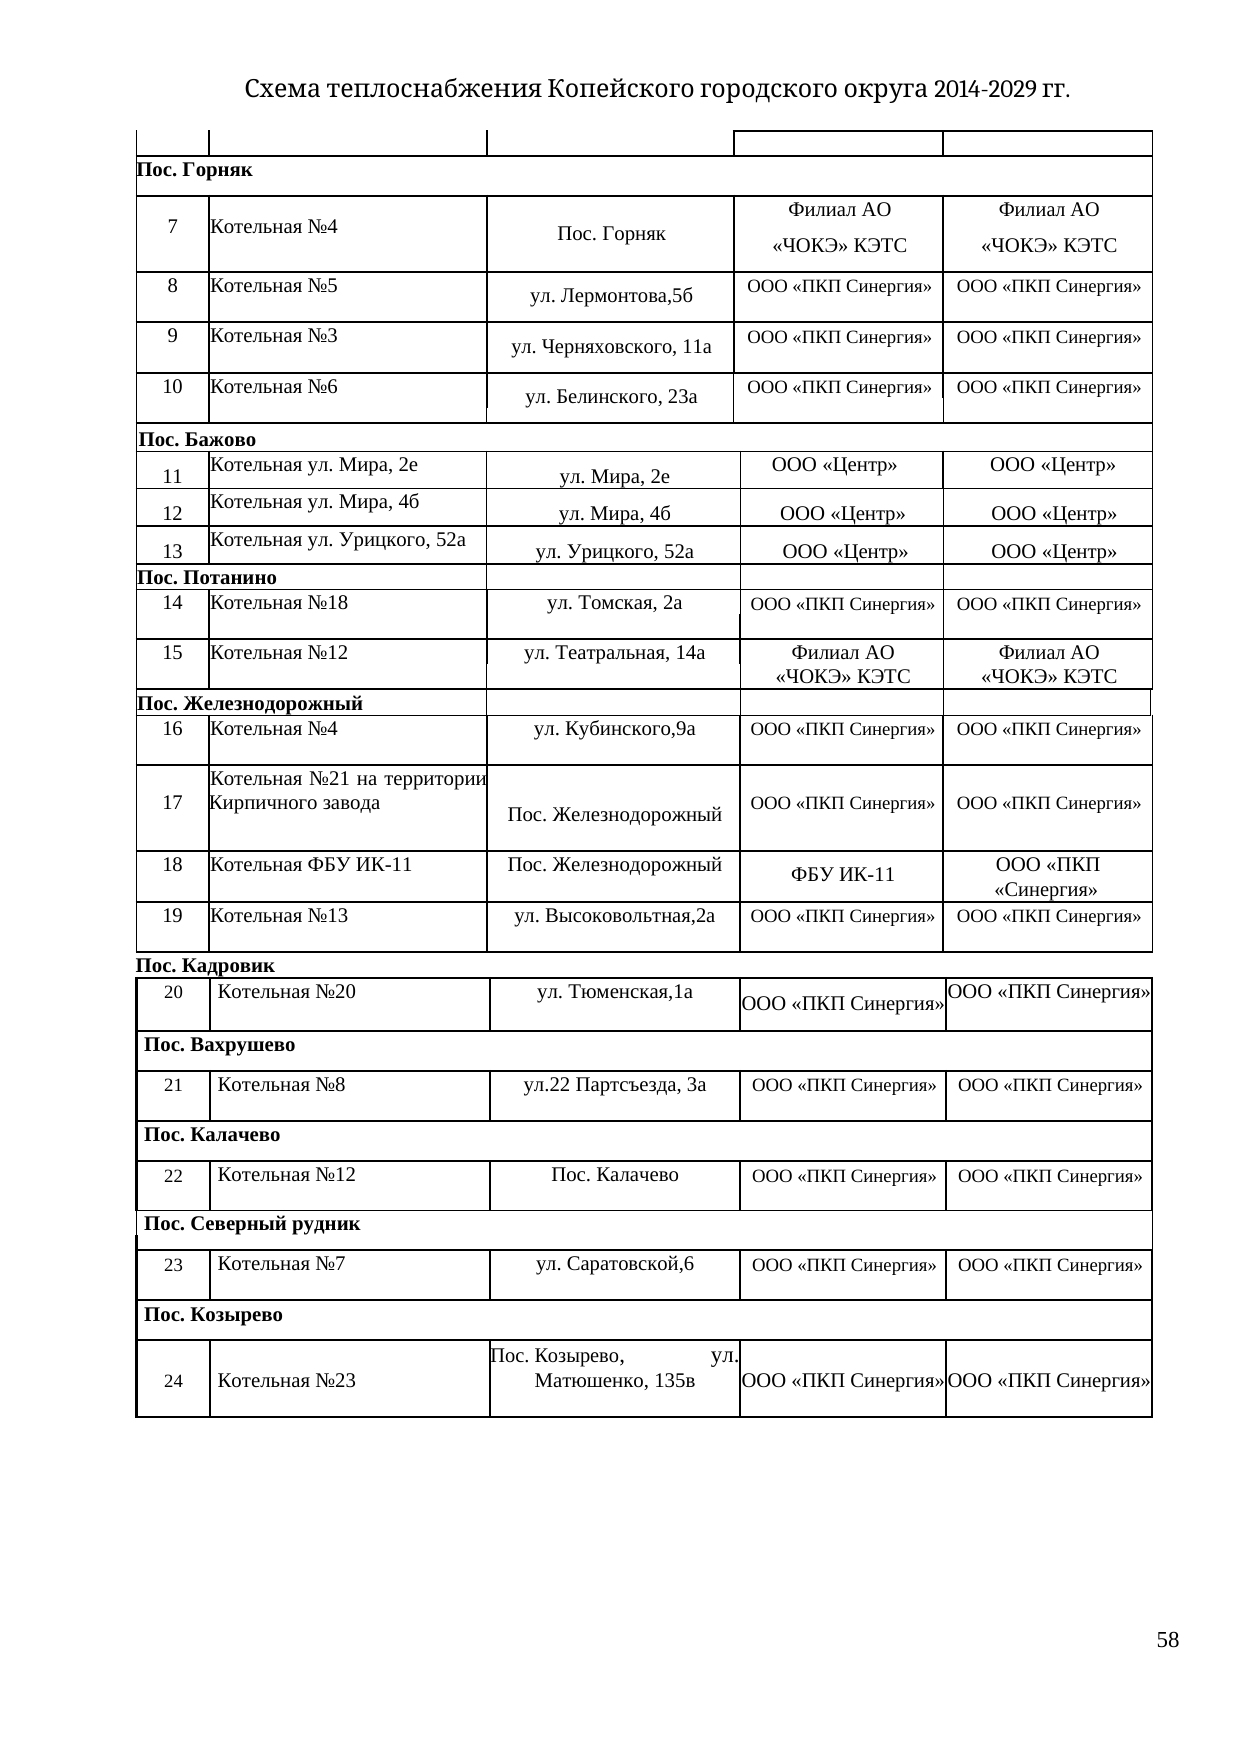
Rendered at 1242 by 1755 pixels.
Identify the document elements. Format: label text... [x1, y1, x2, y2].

table_cell [1153, 901, 1157, 927]
table_cell [491, 1275, 739, 1299]
table_cell [488, 614, 739, 638]
table_cell [487, 157, 734, 181]
table_cell [490, 1146, 740, 1160]
table_cell [1153, 271, 1157, 297]
table_cell [1153, 1146, 1162, 1160]
table_cell ООО «ПКП Синергия» [947, 1251, 1151, 1275]
table_cell 11 [137, 452, 208, 488]
table_header ул. Тюменская,1а [491, 979, 739, 1003]
table_cell [741, 1275, 945, 1299]
table_cell [490, 1122, 740, 1146]
table_cell [741, 1392, 945, 1416]
table_cell [490, 1211, 740, 1235]
table_cell [740, 1032, 946, 1056]
table_cell [1153, 589, 1157, 614]
table_cell [1153, 715, 1157, 739]
table_cell [210, 838, 486, 850]
table_cell [210, 1326, 490, 1339]
table_cell Котельная №4 [210, 716, 486, 739]
table_cell ООО «ПКП Синергия» [944, 323, 1152, 347]
table_cell 21 [138, 1072, 209, 1096]
table_cell [740, 1122, 946, 1146]
table_cell [944, 257, 1152, 271]
table_cell 13 [137, 527, 208, 563]
table_cell 7 [137, 197, 208, 238]
table_cell ул. Высоковольтная,2а [488, 903, 739, 927]
table_cell ООО «ПКП Синергия» [741, 590, 943, 614]
table_cell [1153, 1299, 1158, 1326]
table_cell [1153, 155, 1157, 181]
table_cell [946, 1326, 1151, 1339]
table_cell [210, 814, 486, 838]
table_cell [137, 347, 208, 358]
table_cell [1153, 563, 1157, 589]
table_cell [1153, 1056, 1162, 1070]
table_cell [741, 565, 943, 589]
table_cell [944, 740, 1152, 764]
table_cell [1153, 1160, 1162, 1186]
table_cell [488, 740, 739, 764]
table_cell [211, 1096, 489, 1120]
table_cell [740, 1301, 946, 1326]
table_cell Котельная №12 [210, 640, 486, 664]
table_cell [137, 245, 208, 257]
table_cell [1153, 614, 1157, 638]
table_cell ул. Театральная, 14а [488, 640, 739, 664]
table_cell ул. Кубинского,9а [488, 716, 739, 739]
table_cell [138, 1392, 209, 1416]
table_cell [490, 1326, 740, 1339]
table_cell [1153, 408, 1157, 422]
table_cell [947, 1392, 1151, 1416]
table_cell [1153, 398, 1157, 408]
table_cell ООО «Центр» [741, 452, 942, 488]
table_cell [944, 565, 1142, 589]
table_cell [138, 1186, 209, 1210]
table_cell [211, 1003, 489, 1015]
table_cell [1153, 358, 1157, 372]
table_cell Пос. Железнодорожный [488, 766, 739, 826]
table_cell ООО «ПКП Синергия» [947, 1341, 1151, 1392]
table_cell [1153, 422, 1157, 451]
table_cell [741, 1186, 945, 1210]
table_cell [734, 398, 943, 422]
table_cell [210, 245, 486, 257]
table_cell [944, 838, 1152, 850]
table_cell [740, 1235, 946, 1249]
table_cell [210, 307, 486, 321]
table_cell [137, 886, 208, 901]
table_cell [138, 1096, 209, 1120]
table_cell [210, 358, 486, 372]
table_cell [211, 1186, 489, 1210]
table_cell [741, 927, 942, 951]
table_cell [137, 814, 208, 826]
table_cell «ЧОКЭ» КЭТС [735, 221, 942, 257]
table_cell ООО «ПКП Синергия» [947, 1072, 1151, 1096]
table_cell [1153, 221, 1157, 238]
table_cell 8 [137, 273, 208, 297]
table_cell [211, 1275, 489, 1299]
table_cell ООО «ПКП [944, 852, 1152, 876]
table_cell [490, 1032, 740, 1056]
table_cell [210, 664, 486, 688]
table_cell Котельная №18 [210, 590, 486, 614]
text Пос. Кадровик [135, 953, 1179, 977]
table_cell Филиал АО [944, 640, 1152, 664]
table_cell ООО «Центр» [741, 489, 943, 525]
table_cell [487, 565, 740, 589]
table_cell [1153, 130, 1157, 141]
table_cell [1153, 1186, 1162, 1210]
table_cell ООО «ПКП Синергия» [944, 766, 1152, 814]
table_cell [137, 927, 208, 951]
table_cell [943, 181, 1152, 194]
table_cell ООО «ПКП Синергия» [741, 903, 942, 927]
table_cell [488, 927, 739, 951]
table_cell [735, 132, 942, 154]
table_cell ул. Черняховского, 11а [488, 323, 733, 358]
table_cell [137, 614, 208, 638]
table_cell 24 [138, 1341, 209, 1392]
table_cell [137, 664, 208, 688]
table_cell Пос. Горняк [137, 157, 487, 181]
table_cell ул. Саратовской,6 [491, 1251, 739, 1275]
table_cell [944, 814, 1152, 838]
table_cell [944, 927, 1152, 951]
table_cell [741, 614, 943, 638]
table_cell [491, 1392, 739, 1416]
table_cell [1153, 1030, 1158, 1056]
table_cell 19 [137, 903, 208, 927]
table_cell [1153, 307, 1157, 321]
table_cell [1153, 525, 1157, 563]
table_cell [491, 1096, 739, 1120]
table_cell [741, 838, 942, 850]
table_cell Котельная ул. Урицкого, 52а [210, 527, 486, 563]
table_cell [1153, 1249, 1162, 1275]
table_cell [1153, 688, 1157, 714]
table_cell Пос. Калачево [138, 1122, 490, 1146]
table_cell Филиал АО [741, 640, 943, 664]
table_cell ООО «ПКП Синергия» [741, 1072, 945, 1096]
table_cell [946, 1235, 1152, 1249]
table_cell 23 [138, 1251, 209, 1275]
table_cell ул. Лермонтова,5б [488, 273, 733, 307]
table_cell [488, 245, 733, 257]
table_cell [1153, 488, 1157, 525]
table_cell [210, 347, 486, 358]
table_cell [210, 876, 486, 886]
table_cell [1153, 1015, 1162, 1030]
table_cell Пос. Железнодорожный [488, 852, 739, 876]
table_cell [137, 826, 208, 838]
table_cell [1158, 1120, 1162, 1146]
table_header Котельная №20 [211, 979, 489, 1003]
table_cell [1153, 1120, 1158, 1146]
table_cell [1142, 157, 1152, 181]
table_cell [137, 238, 208, 245]
table_cell [1153, 826, 1157, 838]
table_cell [1153, 886, 1157, 901]
table_cell [137, 876, 208, 886]
table_cell [1153, 1003, 1162, 1015]
table_cell [944, 614, 1152, 638]
table_cell ООО «Центр» [944, 527, 1152, 563]
table_cell [946, 1056, 1151, 1070]
table_cell ООО «ПКП Синергия» [944, 715, 1152, 739]
table_cell [210, 1056, 490, 1070]
table_cell [735, 347, 942, 372]
table_cell [210, 238, 486, 245]
table_header ООО «ПКП Синергия» [947, 979, 1151, 1003]
table_cell [488, 307, 733, 321]
table_cell [137, 141, 208, 154]
table_cell [735, 297, 942, 321]
table_cell [1153, 740, 1157, 764]
table_cell [137, 408, 208, 422]
table_cell [1153, 195, 1157, 221]
table_cell [947, 1096, 1151, 1120]
table_cell [211, 1015, 489, 1030]
table_cell ООО «ПКП Синергия» [944, 374, 1152, 398]
table_cell [1153, 1210, 1158, 1235]
table_cell [490, 1235, 740, 1249]
table_cell [137, 257, 208, 271]
table_cell [138, 1235, 210, 1249]
table_cell [944, 132, 1152, 154]
table_cell [1153, 257, 1157, 271]
table_cell [1153, 297, 1157, 307]
table_cell [1153, 664, 1157, 688]
table_cell ООО «ПКП Синергия» [944, 903, 1152, 927]
table_cell ул.22 Партсъезда, 3а [491, 1072, 739, 1096]
table_cell [491, 1003, 739, 1015]
table_cell [1153, 1235, 1158, 1249]
table_cell [491, 1015, 739, 1030]
table_cell 22 [138, 1162, 209, 1186]
table_cell ООО «ПКП Синергия» [741, 716, 942, 739]
table_cell Котельная №13 [210, 903, 486, 927]
table_cell ООО «ПКП Синергия» [947, 1162, 1151, 1186]
table_cell Пос. Северный рудник [137, 1211, 490, 1235]
table_cell [1153, 1339, 1162, 1392]
table_cell [138, 1326, 210, 1339]
table_cell Пос. Калачево [491, 1162, 739, 1186]
table_cell ООО «ПКП Синергия» [741, 1341, 945, 1392]
table_cell [947, 1186, 1151, 1210]
table_cell [210, 1235, 490, 1249]
table_cell [488, 130, 733, 141]
table_cell ФБУ ИК-11 [741, 852, 942, 886]
table_cell ул. Урицкого, 52а [487, 527, 740, 563]
table_cell [1153, 927, 1157, 951]
table_cell ул. Белинского, 23а [488, 374, 733, 408]
table_cell [137, 740, 208, 764]
table_cell 12 [137, 489, 208, 525]
table_cell [944, 690, 1150, 714]
table_cell [735, 257, 942, 271]
table_cell [137, 838, 208, 850]
table_cell [210, 141, 486, 154]
table_cell [138, 1056, 210, 1070]
table_cell Пос. Бажово [137, 424, 1152, 451]
table_cell Пос. Козырево, ул. Матюшенко, 135в [491, 1341, 739, 1392]
table_cell Котельная ул. Мира, 2е [210, 452, 486, 488]
table_cell Филиал АО [944, 197, 1152, 221]
table_cell [1153, 321, 1157, 347]
table_cell ООО «ПКП Синергия» [944, 590, 1152, 614]
table_cell [138, 1015, 209, 1030]
table_cell [947, 1275, 1151, 1299]
table_cell [210, 257, 486, 271]
table_cell [946, 1211, 1152, 1235]
table_cell [943, 157, 1142, 181]
table_cell [487, 408, 733, 422]
table_cell [488, 197, 733, 221]
table_cell [947, 1003, 1151, 1030]
table_cell [210, 886, 486, 901]
table_cell Пос. Горняк [488, 221, 733, 245]
table_cell 18 [137, 852, 208, 876]
table_cell [210, 130, 486, 141]
table_cell [1153, 1070, 1162, 1096]
table_cell ООО «ПКП Синергия» [735, 323, 942, 347]
table_cell [741, 886, 942, 901]
table_cell [490, 1056, 740, 1070]
table_cell ООО «Центр» [944, 452, 1152, 488]
table_cell «Синергия» [944, 876, 1152, 901]
table_cell «ЧОКЭ» КЭТС [944, 221, 1152, 257]
table_cell [1153, 181, 1157, 194]
table_cell [138, 1275, 209, 1299]
table_cell [1153, 451, 1157, 488]
table_cell Котельная №3 [210, 323, 486, 347]
table_cell [1153, 245, 1157, 257]
table_cell [137, 358, 208, 372]
table_cell [740, 1056, 946, 1070]
table_cell [741, 1096, 945, 1120]
table_cell [1153, 372, 1157, 398]
table_cell [1153, 638, 1157, 664]
table_cell [741, 740, 942, 764]
table_cell [740, 1146, 946, 1160]
table_cell [946, 1301, 1151, 1326]
table_cell Котельная №12 [211, 1162, 489, 1186]
table_cell 15 [137, 640, 208, 664]
table_cell ул. Мира, 2е [487, 452, 740, 488]
table_cell [1153, 1096, 1162, 1120]
table_cell ООО «ПКП Синергия» [944, 273, 1152, 297]
table_cell [1158, 1235, 1162, 1249]
table_cell [1153, 1392, 1162, 1416]
table_cell 17 [137, 766, 208, 814]
table_cell [491, 1186, 739, 1210]
table_cell [1153, 347, 1157, 358]
table_cell 10 [137, 374, 208, 398]
table_cell [1153, 141, 1157, 154]
table_cell 9 [137, 323, 208, 347]
table_cell Пос. Железнодорожный [137, 690, 486, 714]
table_cell [944, 347, 1152, 372]
table_cell [137, 398, 208, 408]
table_cell 14 [137, 590, 208, 614]
table_cell ООО «ПКП Синергия» [741, 1162, 945, 1186]
table_cell [488, 358, 733, 372]
table_cell [210, 297, 486, 307]
table_cell ООО «ПКП Синергия» [741, 1251, 945, 1275]
table_cell [740, 1326, 946, 1339]
table_cell [488, 886, 739, 901]
table_cell [488, 141, 733, 154]
table_cell Котельная №23 [211, 1341, 489, 1392]
table_cell ООО «Центр» [741, 527, 943, 563]
table_cell «ЧОКЭ» КЭТС [741, 664, 943, 688]
table_header [1153, 977, 1162, 1003]
table_cell ул. Томская, 2а [488, 590, 740, 614]
table_cell Котельная №21 на территории Кирпичного завода [210, 766, 486, 814]
table_cell ООО «ПКП Синергия» [741, 766, 942, 814]
table_cell Котельная №7 [211, 1251, 489, 1275]
table_cell [734, 181, 943, 194]
table_cell [487, 690, 740, 714]
table_cell [741, 1015, 945, 1030]
table_cell [1142, 565, 1152, 589]
table_cell [137, 130, 208, 141]
table_cell Котельная №6 [210, 374, 486, 398]
table_cell [741, 690, 943, 714]
table_cell [210, 927, 486, 951]
table_cell [741, 814, 942, 838]
table_cell [944, 398, 1152, 422]
table_cell [1153, 814, 1157, 826]
table_cell Котельная №8 [211, 1072, 489, 1096]
table_cell [740, 1211, 946, 1235]
table_cell Пос. Потанино [137, 565, 486, 589]
table_cell [137, 181, 209, 194]
table_cell [210, 614, 486, 638]
table_cell ООО «ПКП Синергия» [734, 374, 942, 398]
table_cell [487, 664, 740, 688]
table_cell [138, 1146, 210, 1160]
table_cell [210, 398, 486, 408]
table_cell [1158, 1210, 1162, 1235]
table_cell [211, 1392, 489, 1416]
table_cell [209, 181, 487, 194]
table_cell ООО «Центр» [944, 489, 1152, 525]
table_cell Филиал АО [735, 197, 942, 221]
table_cell [734, 157, 943, 181]
table_cell [490, 1301, 740, 1326]
table_cell ул. Мира, 4б [487, 489, 740, 525]
table_cell 16 [137, 716, 208, 739]
table_cell [1153, 850, 1157, 876]
table_cell [488, 257, 733, 271]
table_cell [946, 1146, 1151, 1160]
table_cell [946, 1122, 1151, 1146]
table_cell [1153, 1275, 1162, 1299]
table_cell [488, 876, 739, 886]
table_header ООО «ПКП Синергия» [741, 979, 945, 1015]
table_cell Котельная ФБУ ИК-11 [210, 852, 486, 876]
table_cell [1153, 876, 1157, 886]
table_cell [946, 1032, 1151, 1056]
table_cell «ЧОКЭ» КЭТС [944, 664, 1152, 688]
table_cell [944, 297, 1152, 321]
table_cell [137, 297, 208, 307]
table_cell [488, 838, 739, 850]
table_cell [1153, 838, 1157, 850]
table_cell Котельная №5 [210, 273, 486, 297]
table_cell [1158, 1030, 1162, 1056]
table_cell Пос. Вахрушево [138, 1032, 490, 1056]
table_cell [137, 307, 208, 321]
table_cell [1153, 1326, 1162, 1339]
table_cell [210, 1146, 490, 1160]
table_header 20 [138, 979, 209, 1003]
table_cell [487, 181, 734, 194]
table_cell Пос. Козырево [138, 1301, 490, 1326]
table_cell ООО «ПКП Синергия» [735, 273, 942, 297]
table_cell [1153, 764, 1157, 814]
table_cell Котельная ул. Мира, 4б [210, 489, 486, 525]
table_cell [138, 1003, 209, 1015]
table_cell [1158, 1299, 1162, 1326]
table_cell Котельная №4 [210, 197, 486, 238]
table_cell [488, 826, 739, 838]
table_cell [210, 408, 486, 422]
table_cell [210, 740, 486, 764]
